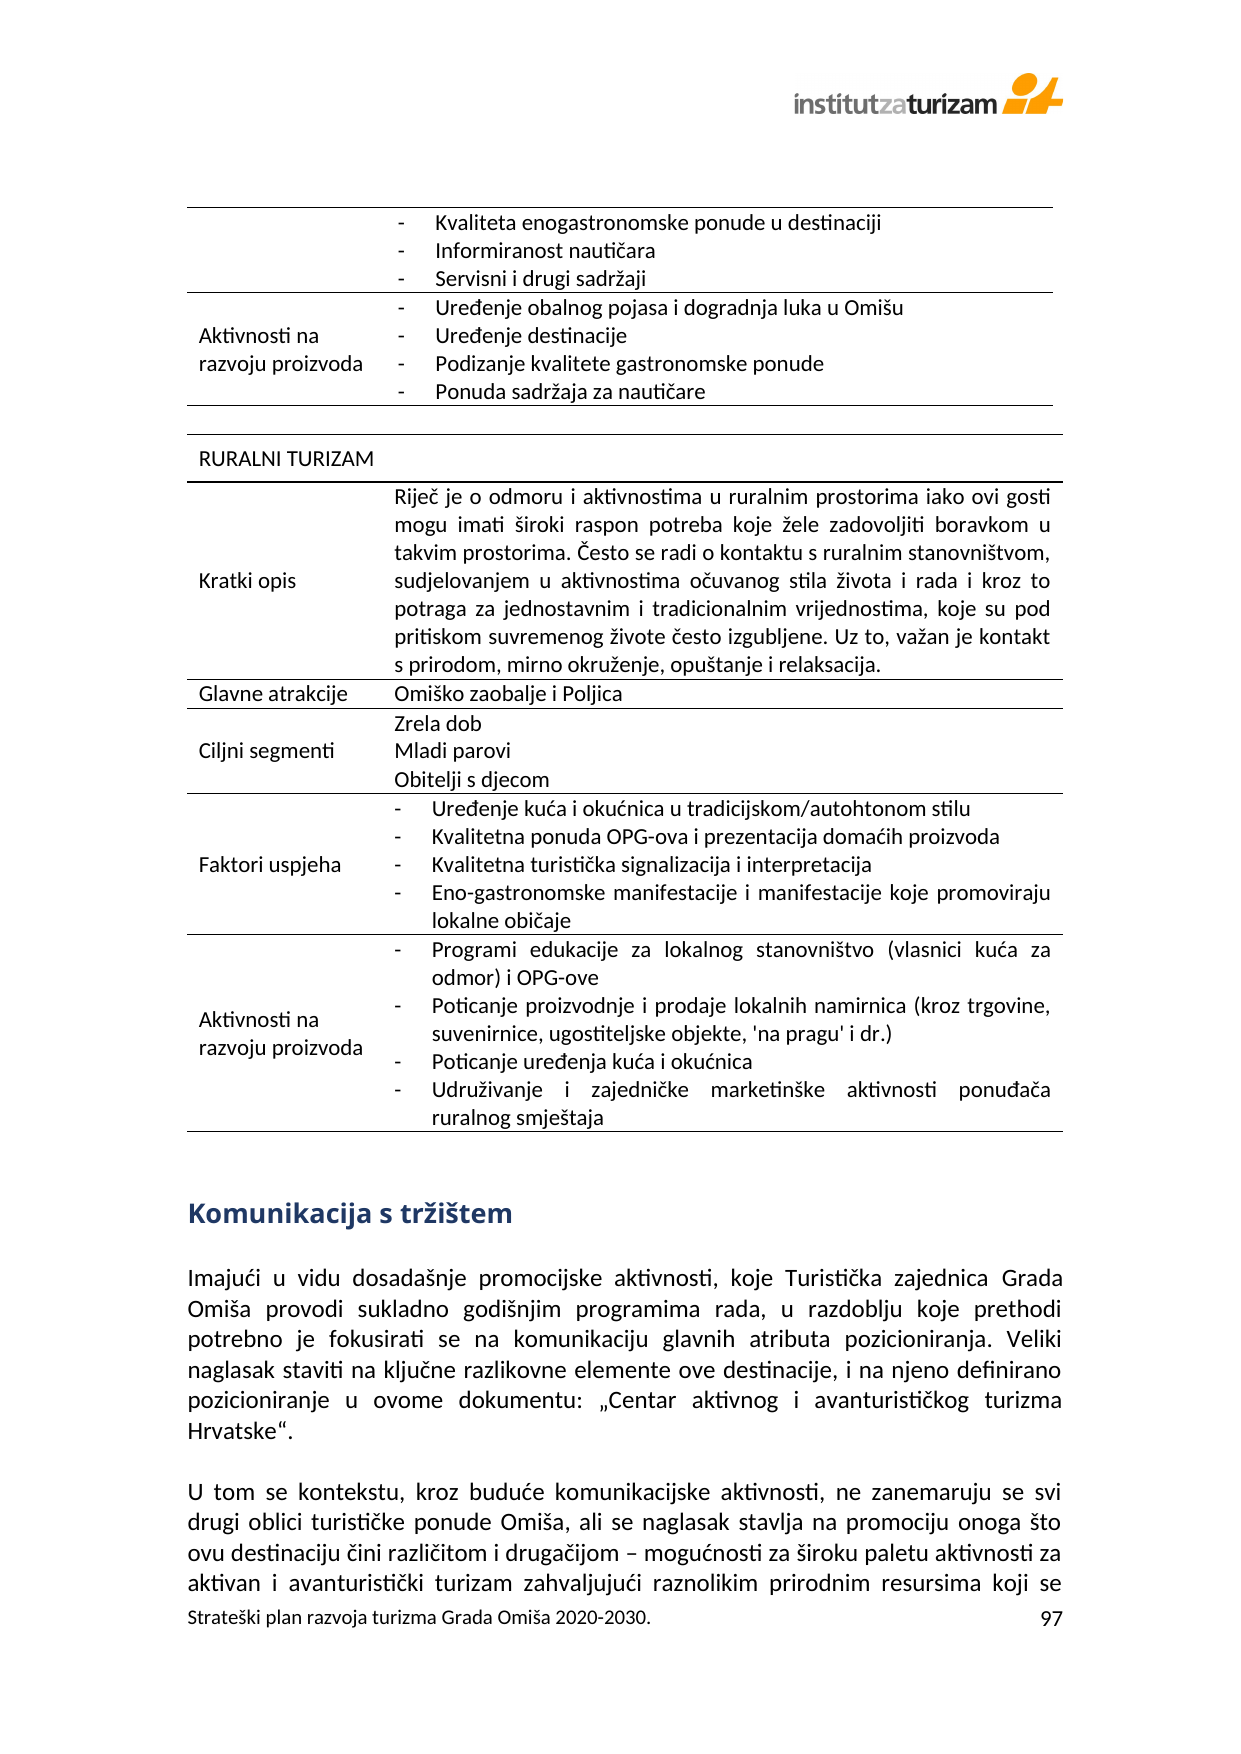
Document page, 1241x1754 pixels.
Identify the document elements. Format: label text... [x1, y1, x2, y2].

table_cell Uređenje kuća i okućnica u tradicijskom/autohtonom stilu Kvalitetna ponuda OPG-ova i prezentacija domaćih proizvoda Kvalitetna turistička signalizacija i interpretacija Eno-gastronomske manifestacije i manifestacije koje promoviraju lokalne običaje [383, 794, 1063, 934]
table_cell Riječ je o odmoru i aktivnostima u ruralnim prostorima iako ovi gosti mogu imati široki raspon potreba koje žele zadovoljiti boravkom u takvim prostorima. Često se radi o kontaktu s ruralnim stanovništvom, sudjelovanjem u aktivnostima očuvanog stila života i rada i kroz to potraga za jednostavnim i tradicionalnim vrijednostima, koje su pod pritiskom suvremenog živote često izgubljene. Uz to, važan je kontakt s prirodom, mirno okruženje, opuštanje i relaksacija. [383, 483, 1063, 678]
text U tom se kontekstu, kroz buduće komunikacijske aktivnosti, ne zanemaruju se svi drugi oblici turističke ponude Omiša, ali se naglasak stavlja na promociju onoga što ovu destinaciju čini različitom i drugačijom – mogućnosti za široku paletu aktivnosti za aktivan i avanturistički turizam zahvaljujući raznolikim prirodnim resursima koji se [187, 1476, 1063, 1598]
table_cell Glavne atrakcije [187, 680, 383, 708]
table_cell Uređenje obalnog pojasa i dogradnja luka u Omišu Uređenje destinacije Podizanje kvalitete gastronomske ponude Ponuda sadržaja za nautičare [386, 293, 1053, 405]
table_cell Aktivnosti na razvoju proizvoda [187, 293, 386, 405]
table_cell Programi edukacije za lokalnog stanovništvo (vlasnici kuća za odmor) i OPG-ove Poticanje proizvodnje i prodaje lokalnih namirnica (kroz trgovine, suvenirnice, ugostiteljske objekte, 'na pragu' i dr.) Poticanje uređenja kuća i okućnica Udruživanje i zajedničke marketinške aktivnosti ponuđača ruralnog smještaja [383, 935, 1063, 1131]
table_cell Aktivnosti na razvoju proizvoda [187, 935, 383, 1131]
table_cell Ciljni segmenti [187, 709, 383, 793]
table_cell Faktori uspjeha [187, 794, 383, 934]
subtitle Komunikacija s tržištem [187, 1195, 1063, 1232]
table_cell [187, 208, 386, 292]
table_header RURALNI TURIZAM [187, 435, 1063, 481]
table_cell Kvaliteta enogastronomske ponude u destinaciji Informiranost nautičara Servisni i drugi sadržaji [386, 208, 1053, 292]
table_cell Zrela dob Mladi parovi Obitelji s djecom [383, 709, 1063, 793]
table_cell Kratki opis [187, 483, 383, 678]
table_cell Omiško zaobalje i Poljica [383, 680, 1063, 708]
text Imajući u vidu dosadašnje promocijske aktivnosti, koje Turistička zajednica Grada Omiša provodi sukladno godišnjim programima rada, u razdoblju koje prethodi potrebno je fokusirati se na komunikaciju glavnih atributa pozicioniranja. Veliki naglasak staviti na ključne razlikovne elemente ove destinacije, i na njeno definirano pozicioniranje u ovome dokumentu: „Centar aktivnog i avanturističkog turizma Hrvatske“. [187, 1262, 1063, 1445]
